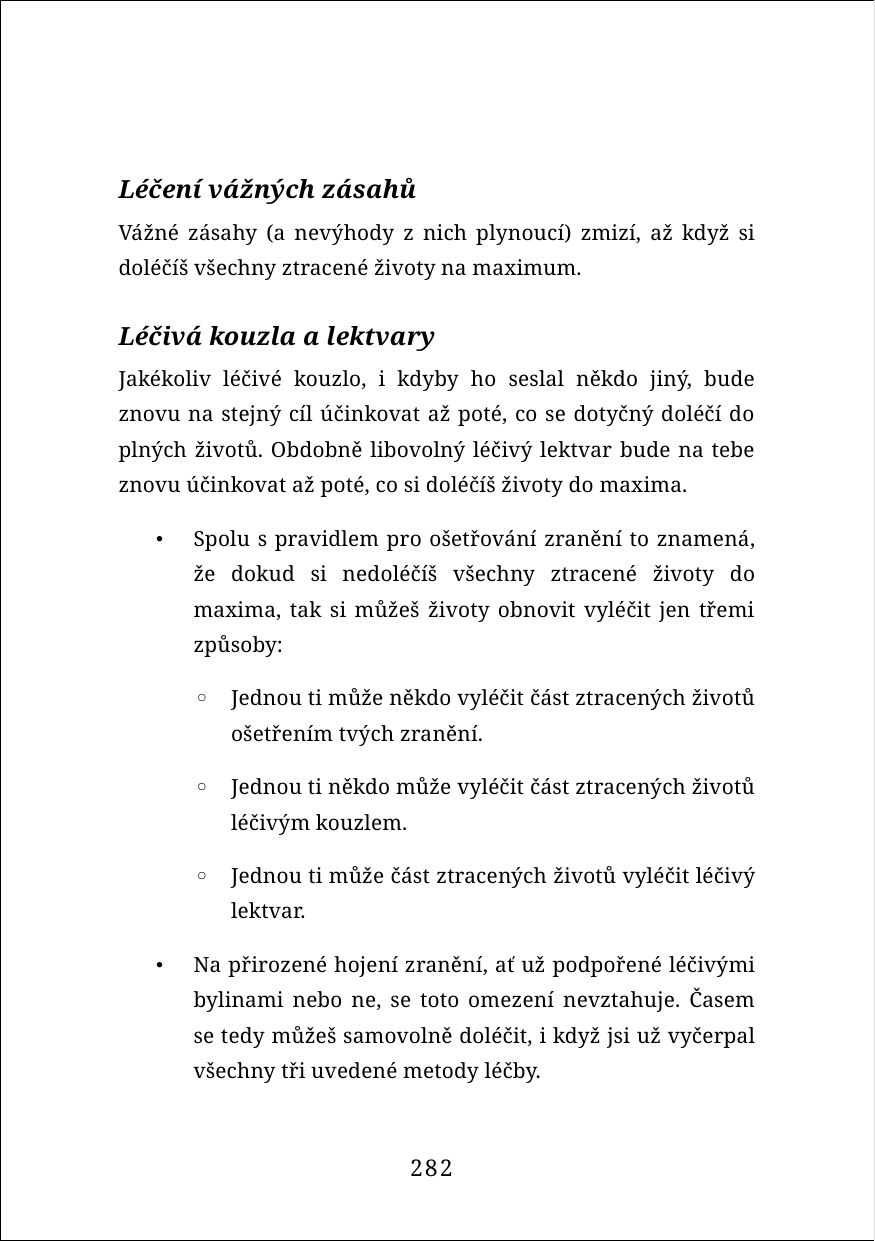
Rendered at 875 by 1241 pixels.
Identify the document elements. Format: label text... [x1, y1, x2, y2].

text Jakékoliv léčivé kouzlo, i kdyby ho seslal někdo jiný, bude znovu na stejný cíl účinkovat až poté, co se dotyčný doléčí do plných životů. Obdobně libovolný léčivý lektvar bude na tebe znovu účinkovat až poté, co si doléčíš životy do maxima. [118, 364, 756, 499]
list Spolu s pravidlem pro ošetřování zranění to znamená, že dokud si nedoléčíš všechny ztracené životy do maxima, tak si můžeš životy obnovit vyléčit jen třemi způsoby: [156, 524, 756, 659]
list Jednou ti může někdo vyléčit část ztracených životů ošetřením tvých zranění. [193, 683, 756, 747]
subtitle Léčení vážných zásahů [118, 172, 756, 206]
list Jednou ti někdo může vyléčit část ztracených životů léčivým kouzlem. [193, 772, 756, 836]
text Vážné zásahy (a nevýhody z nich plynoucí) zmizí, až když si doléčíš všechny ztracené životy na maximum. [118, 218, 756, 282]
subtitle Léčivá kouzla a lektvary [118, 318, 756, 352]
list Jednou ti může část ztracených životů vyléčit léčivý lektvar. [193, 861, 756, 925]
list Na přirozené hojení zranění, ať už podpořené léčivými bylinami nebo ne, se toto omezení nevztahuje. Časem se tedy můžeš samovolně doléčit, i když jsi už vyčerpal všechny tři uvedené metody léčby. [156, 950, 756, 1085]
